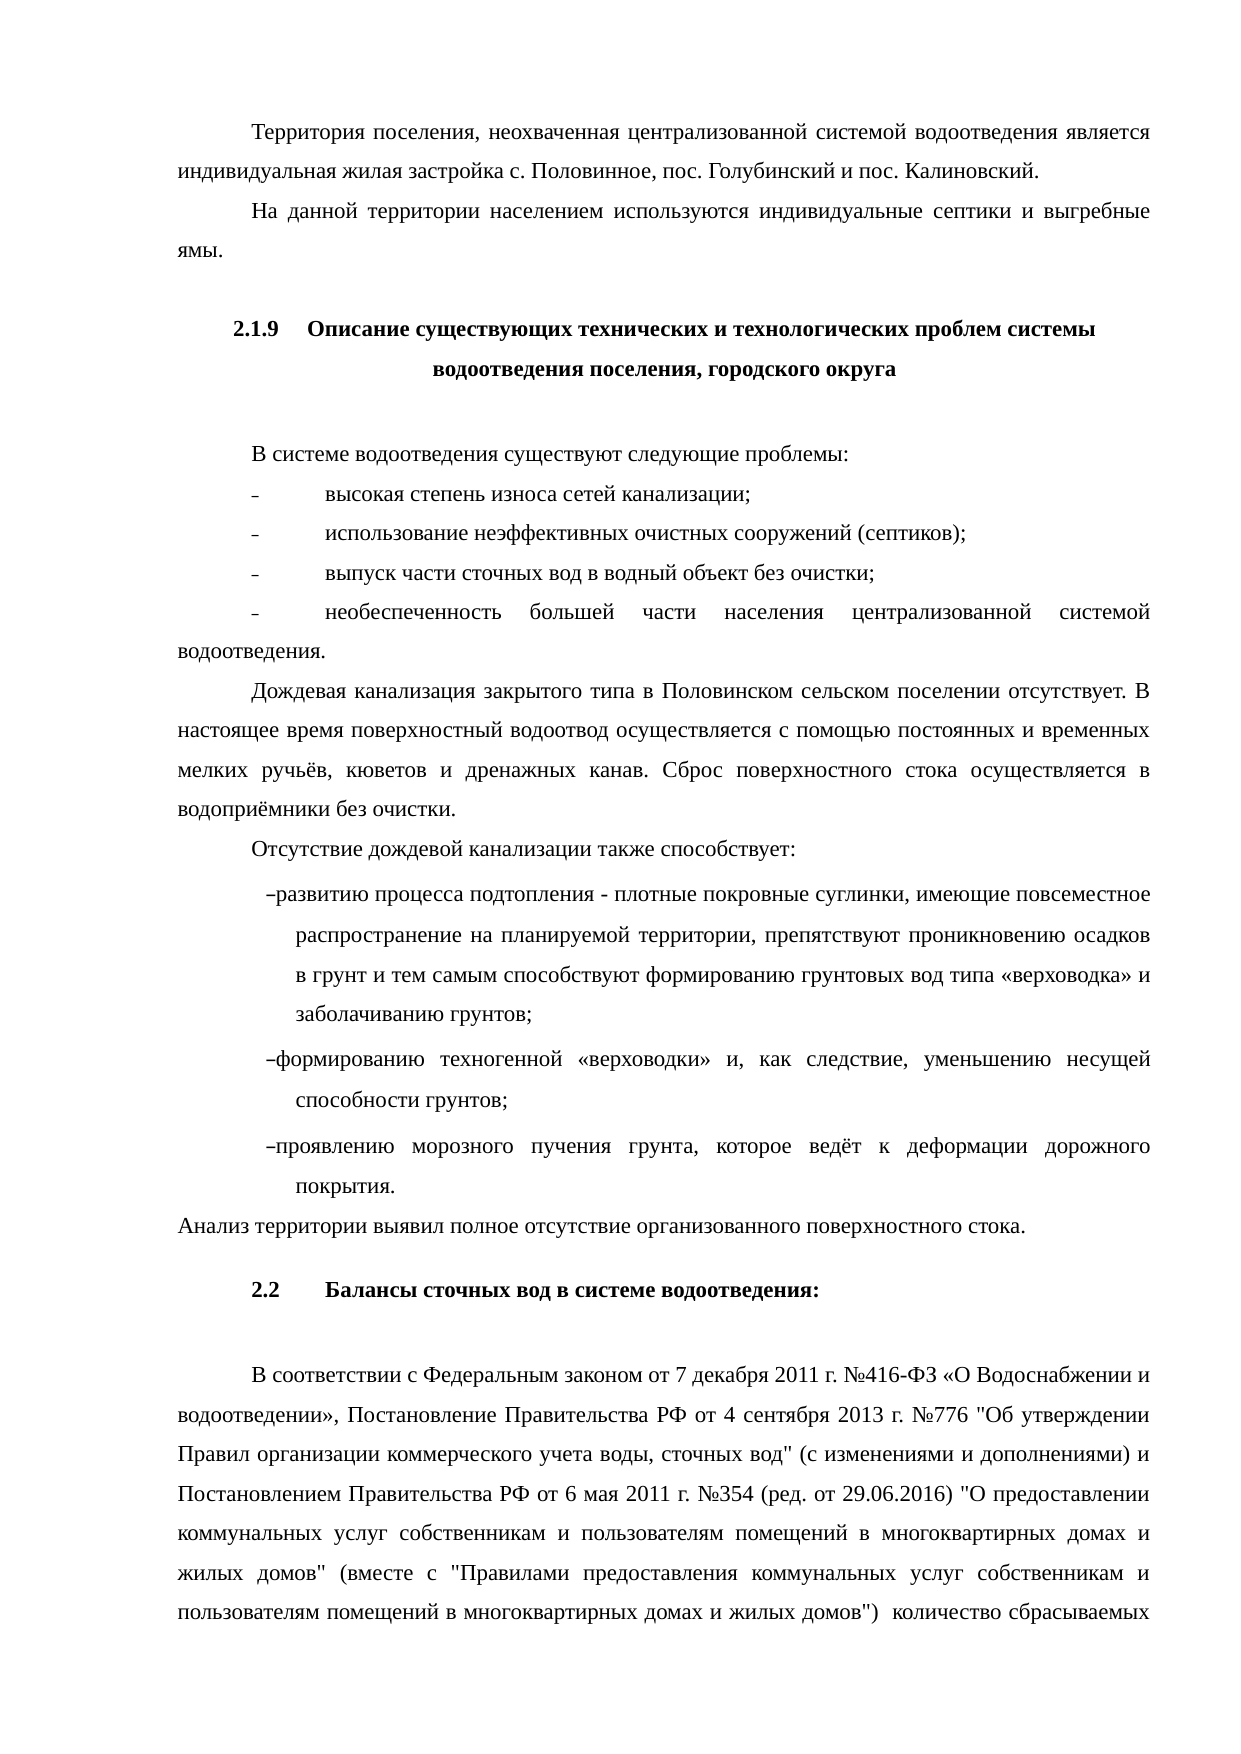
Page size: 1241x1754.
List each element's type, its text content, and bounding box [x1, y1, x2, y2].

text Территория поселения, неохваченная централизованной системой водоотведения является индивидуальная жилая застройка с. Половинное, пос. Голубинский и пос. Калиновский. [177, 118, 1152, 184]
list проявлению морозного пучения грунта, которое ведёт к деформации дорожного покрытия. [266, 1126, 1152, 1199]
list развитию процесса подтопления - плотные покровные суглинки, имеющие повсеместное распространение на планируемой территории, препятствуют проникновению осадков в грунт и тем самым способствуют формированию грунтовых вод типа «верховодка» и заболачиванию грунтов; [266, 874, 1152, 1026]
text На данной территории населением используются индивидуальные септики и выгребные ямы. [177, 197, 1152, 263]
text Дождевая канализация закрытого типа в Половинском сельском поселении отсутствует. В настоящее время поверхностный водоотвод осуществляется с помощью постоянных и временных мелких ручьёв, кюветов и дренажных канав. Сброс поверхностного стока осуществляется в водоприёмники без очистки. [177, 677, 1152, 822]
text ˗ необеспеченность большей части населения централизованной системой водоотведения. [177, 598, 1152, 664]
text Анализ территории выявил полное отсутствие организованного поверхностного стока. [177, 1212, 1152, 1238]
list формированию техногенной «верховодки» и, как следствие, уменьшению несущей способности грунтов; [266, 1039, 1152, 1113]
text Отсутствие дождевой канализации также способствует: [177, 835, 1152, 861]
text ˗ использование неэффективных очистных сооружений (септиков); [177, 519, 1152, 546]
text В соответствии с Федеральным законом от 7 декабря 2011 г. №416-ФЗ «О Водоснабжении и водоотведении», Постановление Правительства РФ от 4 сентября 2013 г. №776 "Об утверждении Правил организации коммерческого учета воды, сточных вод" (с изменениями и дополнениями) и Постановлением Правительства РФ от 6 мая 2011 г. №354 (ред. от 29.06.2016) "О предоставлении коммунальных услуг собственникам и пользователям помещений в многоквартирных домах и жилых домов" (вместе с "Правилами предоставления коммунальных услуг собственникам и пользователям помещений в многоквартирных домах и жилых домов") количество сбрасываемых [177, 1362, 1152, 1625]
text 2.1.9 Описание существующих технических и технологических проблем системы водоотведения поселения, городского округа [177, 316, 1152, 381]
text ˗ выпуск части сточных вод в водный объект без очистки; [177, 559, 1152, 585]
subtitle 2.2 Балансы сточных вод в системе водоотведения: [177, 1276, 1152, 1303]
text ˗ высокая степень износа сетей канализации; [177, 480, 1152, 506]
text В системе водоотведения существуют следующие проблемы: [177, 440, 1152, 467]
